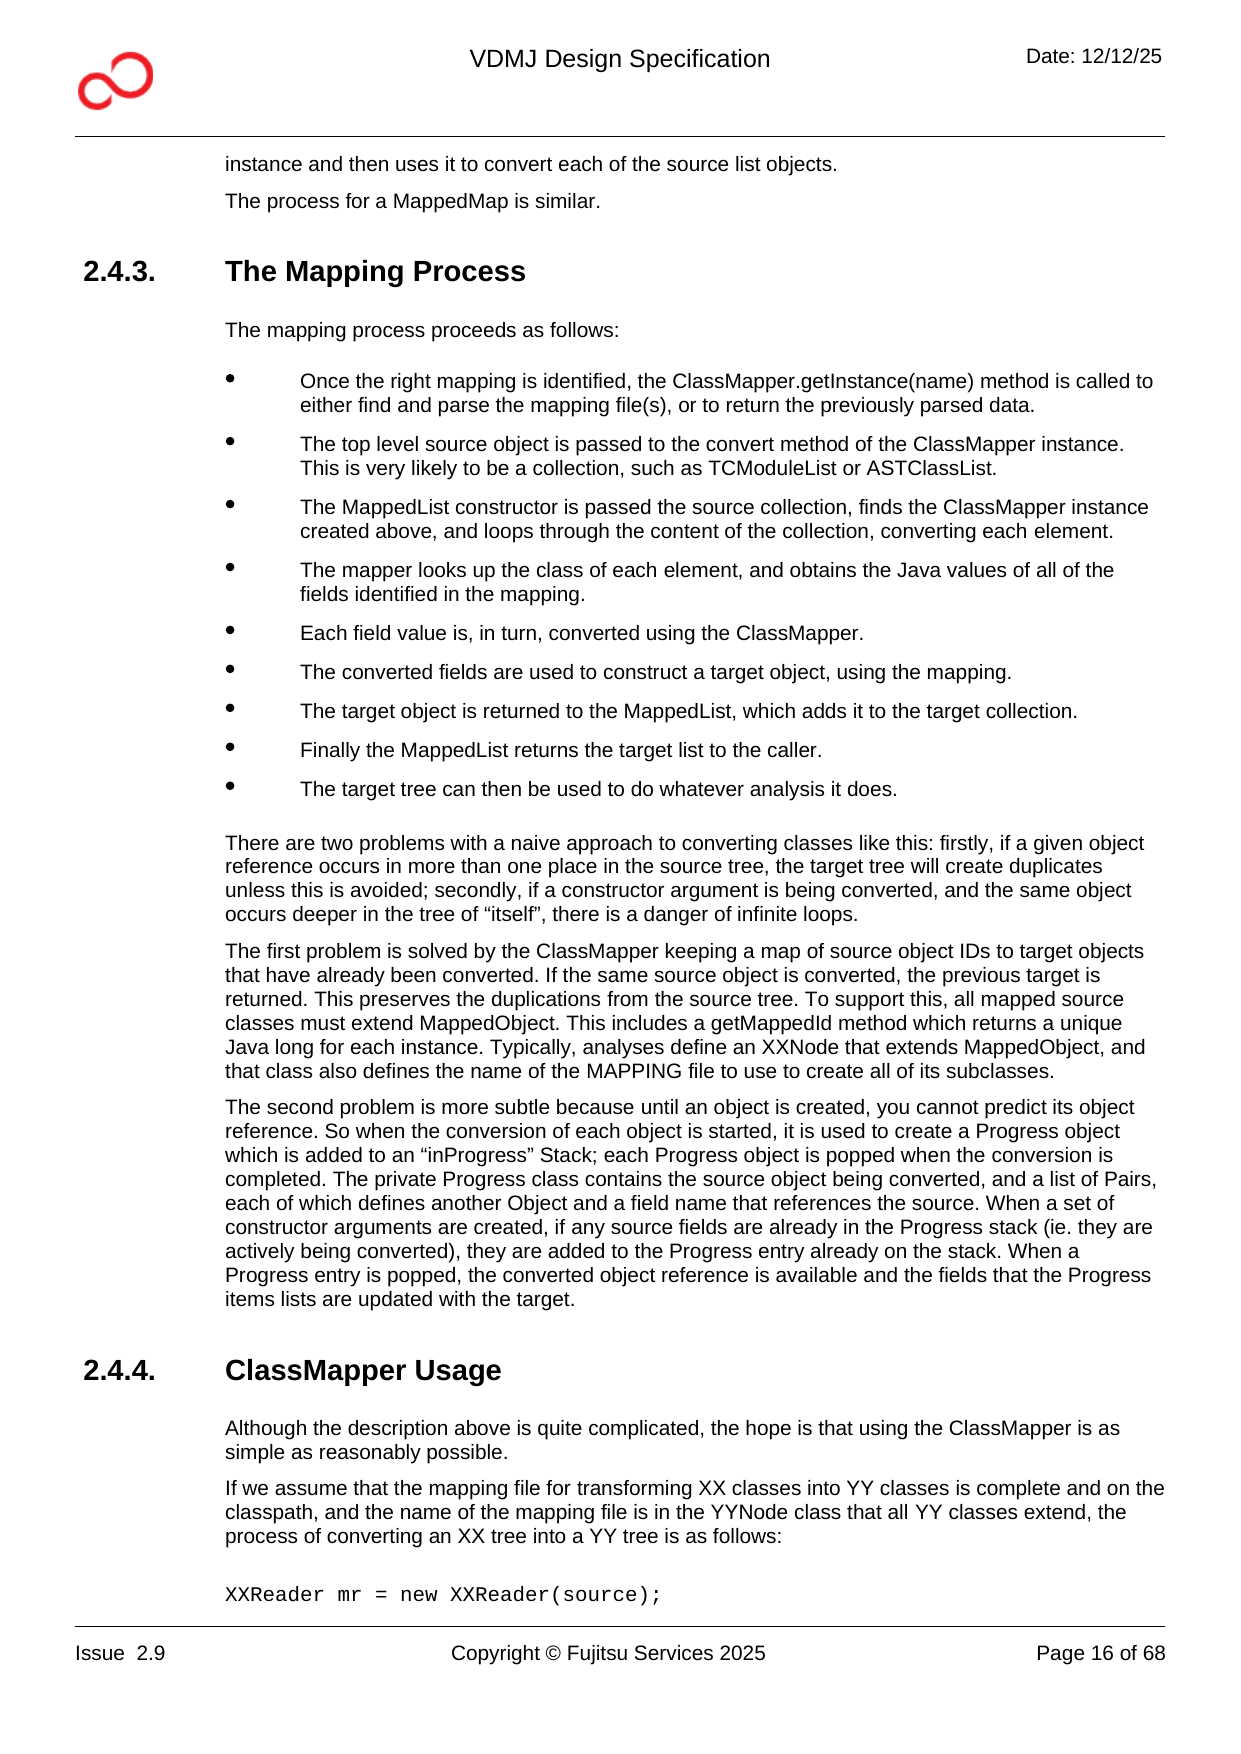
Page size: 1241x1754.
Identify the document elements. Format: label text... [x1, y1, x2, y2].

list The mapper looks up the class of each element, and obtains the Java values of all of the fields identified in the mapping. [225, 558, 1165, 606]
text The second problem is more subtle because until an object is created, you cannot predict its object reference. So when the conversion of each object is started, it is used to create a Progress object which is added to an “inProgress” Stack; each Progress object is popped when the conversion is completed. The private Progress class contains the source object being converted, and a list of Pairs, each of which defines another Object and a field name that references the source. When a set of constructor arguments are created, if any source fields are already in the Progress stack (ie. they are actively being converted), they are added to the Progress entry already on the stack. When a Progress entry is popped, the converted object reference is available and the fields that the Progress items lists are updated with the target. [225, 1095, 1165, 1311]
text There are two problems with a naive approach to converting classes like this: firstly, if a given object reference occurs in more than one place in the source tree, the target tree will create duplicates unless this is avoided; secondly, if a constructor argument is being converted, and the same object occurs deeper in the tree of “itself”, there is a danger of infinite loops. [225, 831, 1165, 927]
list Each field value is, in turn, converted using the ClassMapper. [225, 621, 1165, 645]
list The target object is returned to the MappedList, which adds it to the target collection. [225, 699, 1165, 723]
subtitle ClassMapper Usage [75, 1353, 1165, 1386]
list The converted fields are used to construct a target object, using the mapping. [225, 660, 1165, 684]
text Although the description above is quite complicated, the hope is that using the ClassMapper is as simple as reasonably possible. [225, 1416, 1165, 1464]
text XXReader mr = new XXReader(source); [225, 1583, 1165, 1606]
text If we assume that the mapping file for transforming XX classes into YY classes is complete and on the classpath, and the name of the mapping file is in the YYNode class that all YY classes extend, the process of converting an XX tree into a YY tree is as follows: [225, 1477, 1165, 1548]
text The process for a MappedMap is similar. [225, 189, 1165, 213]
text The first problem is solved by the ClassMapper keeping a map of source object IDs to target objects that have already been converted. If the same source object is converted, the previous target is returned. This preserves the duplications from the source tree. To support this, all mapped source classes must extend MappedObject. This includes a getMappedId method which returns a unique Java long for each instance. Typically, analyses define an XXNode that extends MappedObject, and that class also defines the name of the MAPPING file to use to create all of its subclasses. [225, 939, 1165, 1083]
list The MappedList constructor is passed the source collection, finds the ClassMapper instance created above, and loops through the content of the collection, converting each element. [225, 495, 1165, 543]
picture [78, 44, 153, 120]
text The mapping process proceeds as follows: [225, 318, 1165, 342]
list The target tree can then be used to do whatever analysis it does. [225, 777, 1165, 801]
list The top level source object is passed to the convert method of the ClassMapper instance. This is very likely to be a collection, such as TCModuleList or ASTClassList. [225, 432, 1165, 480]
list Finally the MappedList returns the target list to the caller. [225, 738, 1165, 762]
list Once the right mapping is identified, the ClassMapper.getInstance(name) method is called to either find and parse the mapping file(s), or to return the previously parsed data. [225, 369, 1165, 417]
subtitle The Mapping Process [75, 255, 1165, 288]
text instance and then uses it to convert each of the source list objects. [225, 152, 1165, 176]
